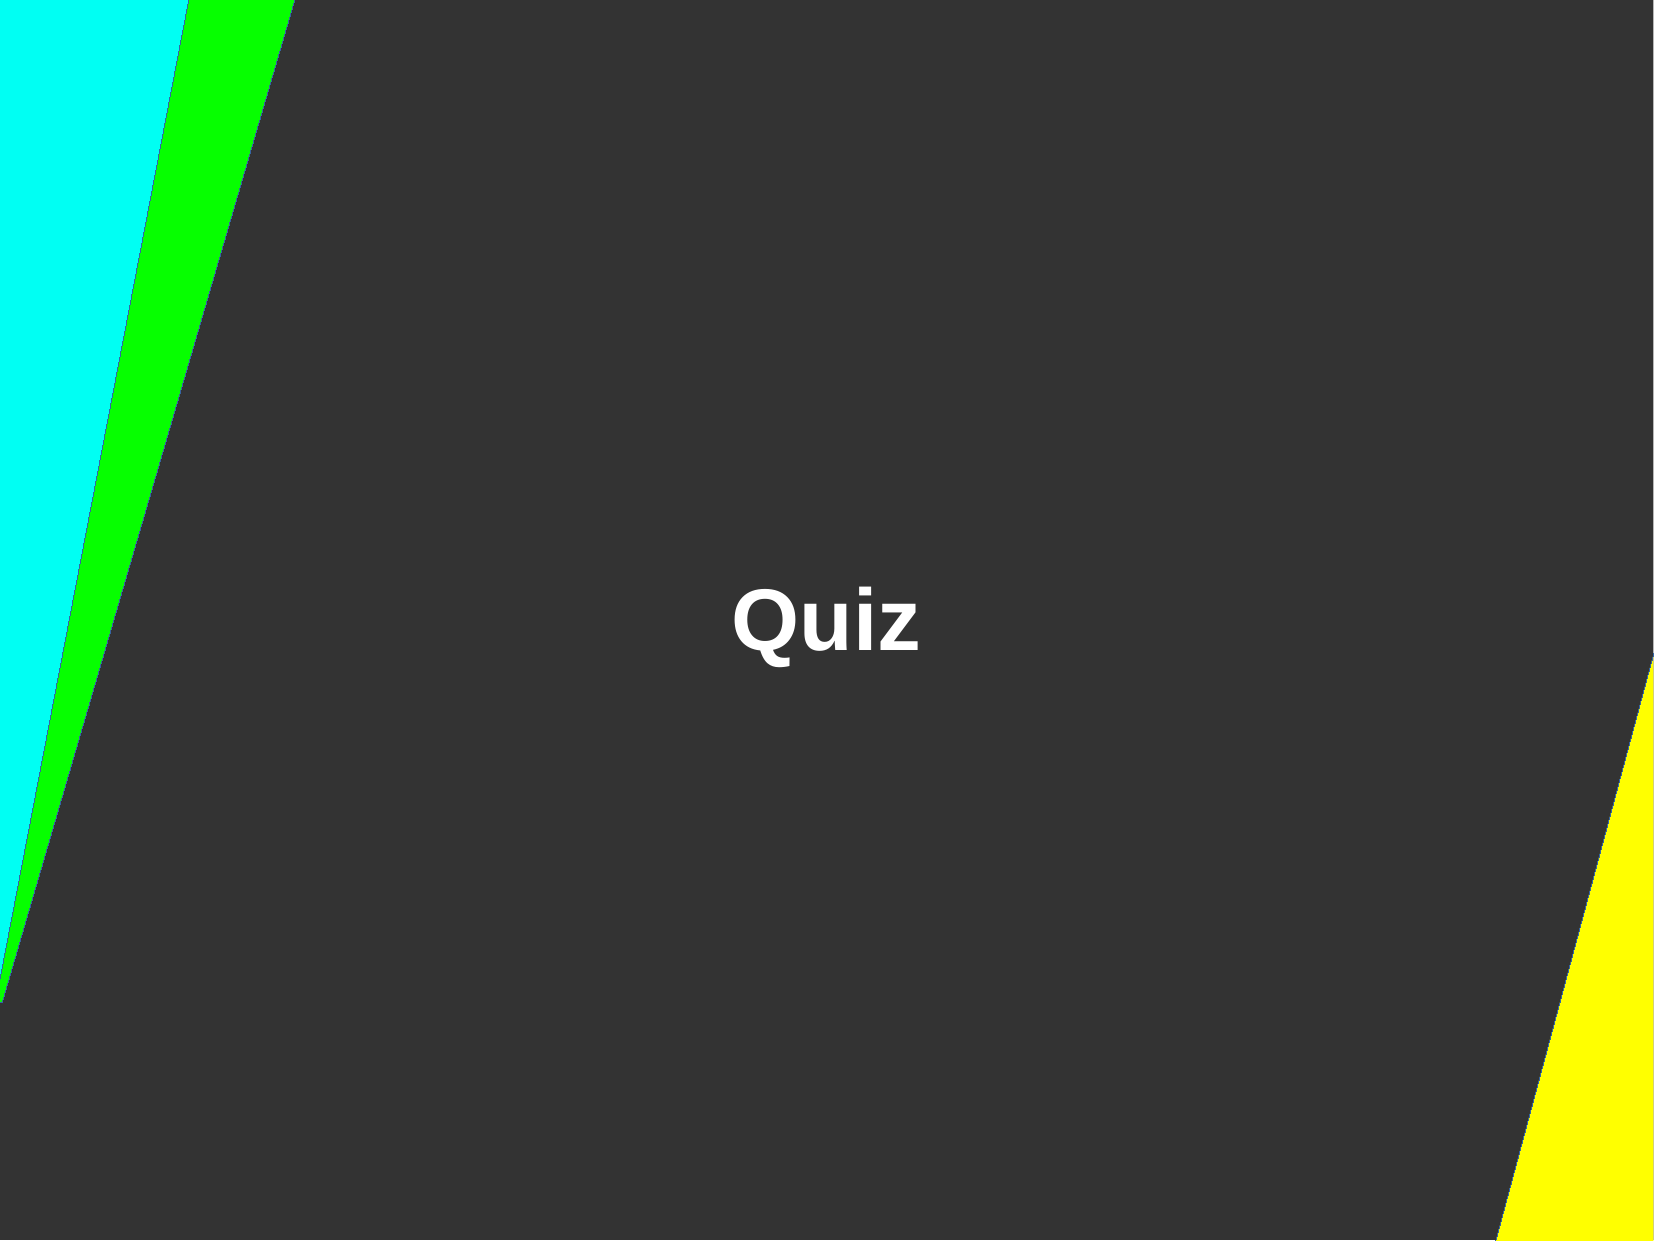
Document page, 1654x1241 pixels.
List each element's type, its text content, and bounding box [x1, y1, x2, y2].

title Quiz [54, 571, 1622, 702]
text_box [1495, 652, 1654, 1241]
text_box [0, 0, 295, 1003]
